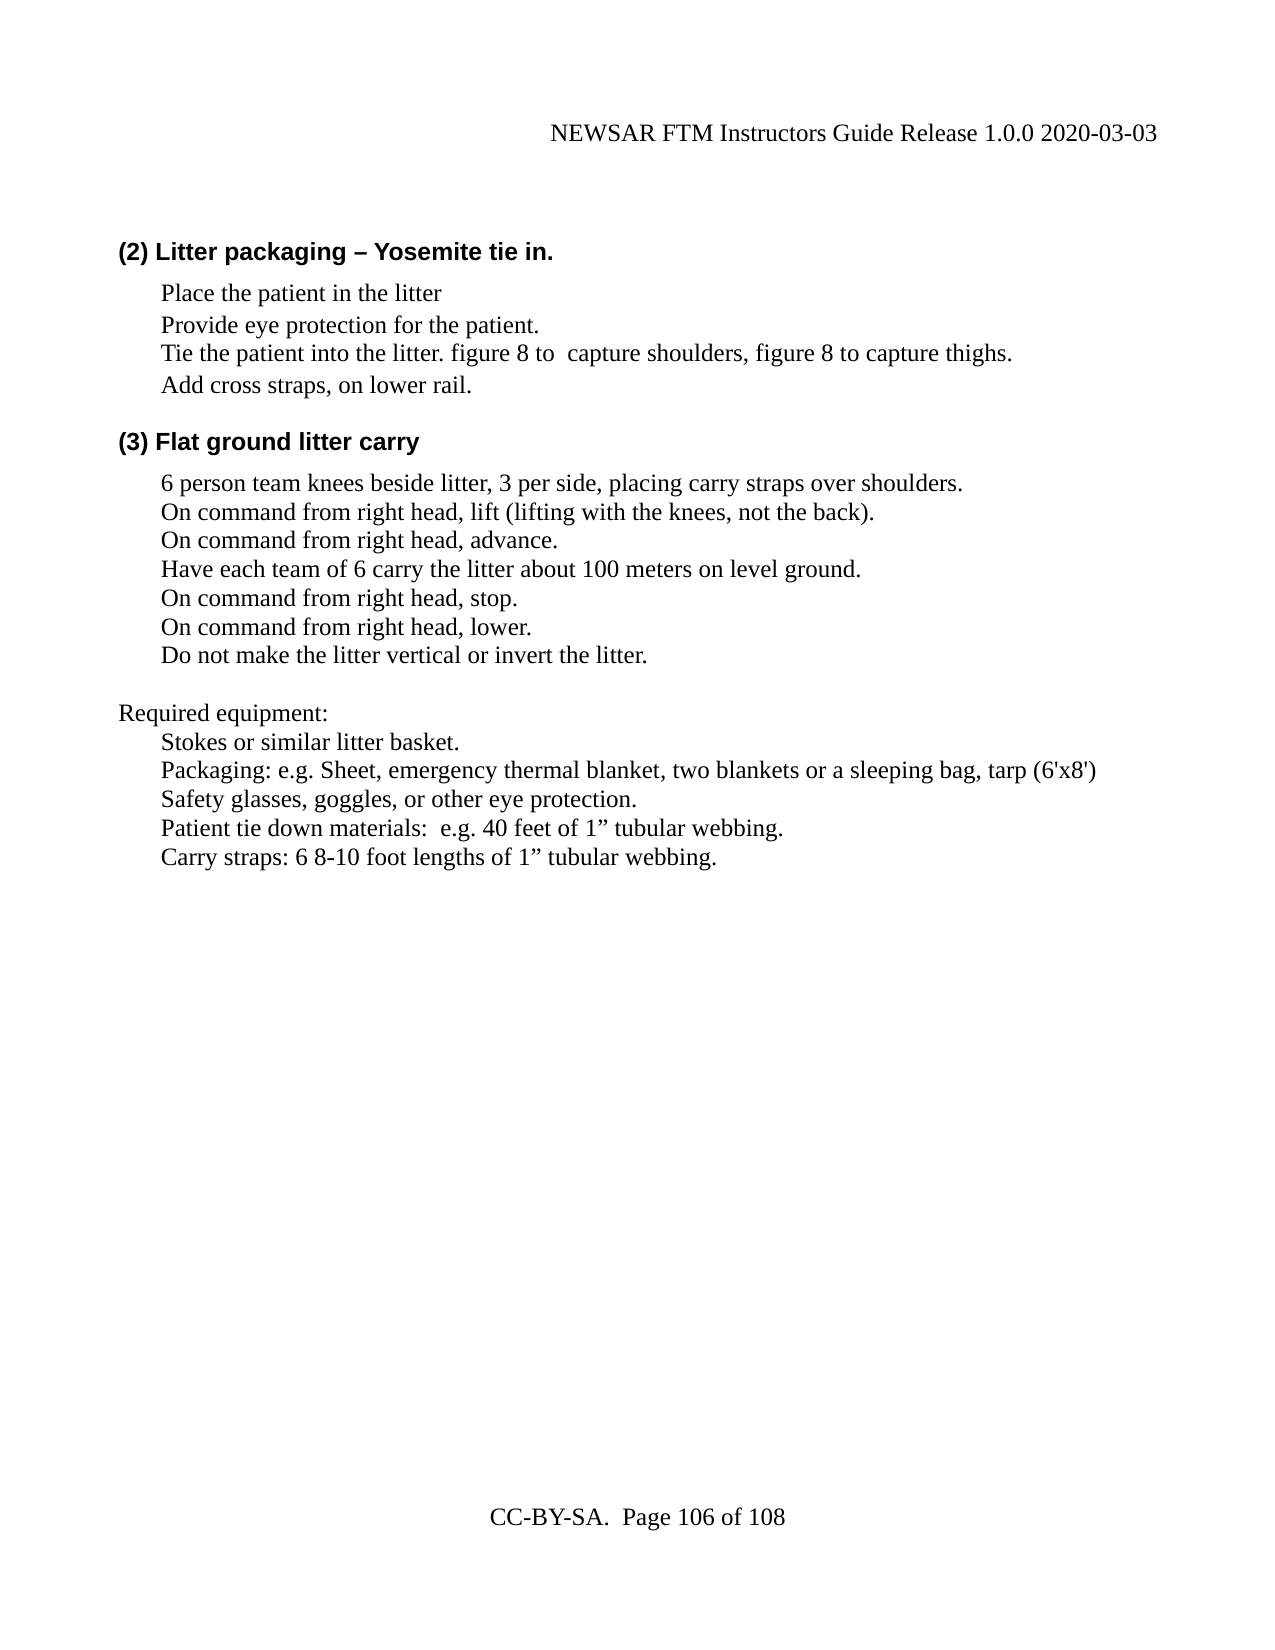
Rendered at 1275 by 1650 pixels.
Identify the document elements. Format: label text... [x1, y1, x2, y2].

text Packaging: e.g. Sheet, emergency thermal blanket, two blankets or a sleeping bag, tarp (6'x8') [118, 756, 1157, 784]
text 6 person team knees beside litter, 3 per side, placing carry straps over shoulders. [118, 468, 1157, 497]
text Safety glasses, goggles, or other eye protection. [118, 784, 1157, 813]
text Do not make the litter vertical or invert the litter. [118, 641, 1157, 669]
text Add cross straps, on lower rail. [118, 370, 1157, 399]
text Tie the patient into the litter. figure 8 to capture shoulders, figure 8 to capture thighs. [118, 338, 1157, 367]
text Have each team of 6 carry the litter about 100 meters on level ground. [118, 554, 1157, 583]
text Provide eye protection for the patient. [118, 310, 1157, 338]
text On command from right head, stop. [118, 583, 1157, 612]
subtitle (3) Flat ground litter carry [118, 427, 1157, 456]
text On command from right head, advance. [118, 526, 1157, 554]
text Required equipment: [118, 698, 1157, 727]
text Carry straps: 6 8-10 foot lengths of 1” tubular webbing. [118, 842, 1157, 871]
text Patient tie down materials: e.g. 40 feet of 1” tubular webbing. [118, 813, 1157, 842]
text Stokes or similar litter basket. [118, 727, 1157, 756]
subtitle (2) Litter packaging – Yosemite tie in. [118, 237, 1157, 265]
text Place the patient in the litter [118, 278, 1157, 307]
text On command from right head, lift (lifting with the knees, not the back). [118, 497, 1157, 526]
text On command from right head, lower. [118, 612, 1157, 641]
